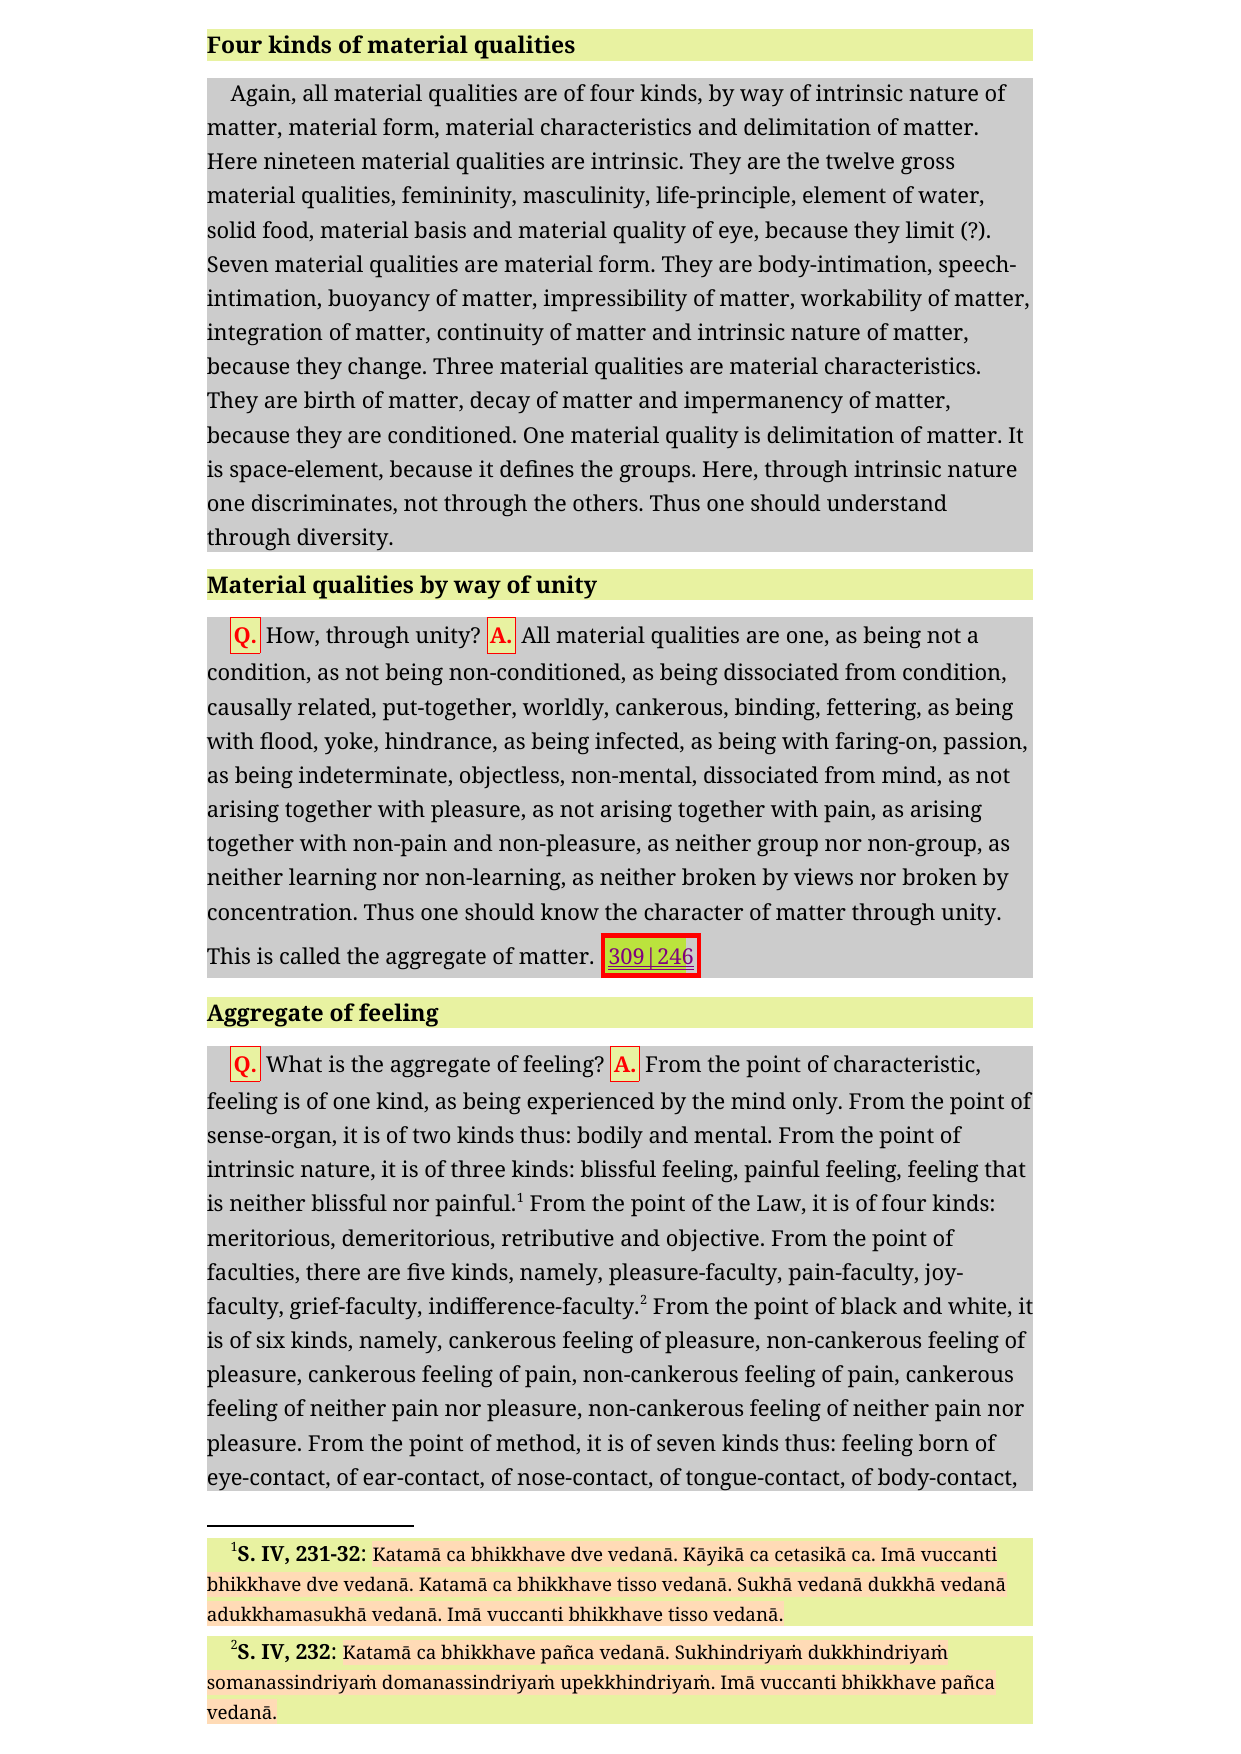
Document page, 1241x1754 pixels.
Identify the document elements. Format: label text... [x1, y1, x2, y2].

text Q. How, through unity? A. All material qualities are one, as being not a condition, as not being non-conditioned, as being dissociated from condition, causally related, put-together, worldly, cankerous, binding, fettering, as being with flood, yoke, hindrance, as being infected, as being with faring-on, passion, as being indeterminate, objectless, non-mental, dissociated from mind, as not arising together with pleasure, as not arising together with pain, as arising together with non-pain and non-pleasure, as neither group nor non-group, as neither learning nor non-learning, as neither broken by views nor broken by concentration. Thus one should know the character of matter through unity. This is called the aggregate of matter. 309|246 [207, 617, 1033, 978]
text Again, all material qualities are of four kinds, by way of intrinsic nature of matter, material form, material characteristics and delimitation of matter. Here nineteen material qualities are intrinsic. They are the twelve gross material qualities, femininity, masculinity, life-principle, element of water, solid food, material basis and material quality of eye, because they limit (?). Seven material qualities are material form. They are body-intimation, speech-intimation, buoyancy of matter, impressibility of matter, workability of matter, integration of matter, continuity of matter and intrinsic nature of matter, because they change. Three material qualities are material characteristics. They are birth of matter, decay of matter and impermanency of matter, because they are conditioned. One material quality is delimitation of matter. It is space-element, because it defines the groups. Here, through intrinsic nature one discriminates, not through the others. Thus one should understand through diversity. [207, 78, 1033, 552]
subtitle Aggregate of feeling [207, 997, 1033, 1028]
text Q. What is the aggregate of feeling? A. From the point of characteristic, feeling is of one kind, as being experienced by the mind only. From the point of sense-organ, it is of two kinds thus: bodily and mental. From the point of intrinsic nature, it is of three kinds: blissful feeling, painful feeling, feeling that is neither blissful nor painful. From the point of the Law, it is of four kinds: meritorious, demeritorious, retributive and objective. From the point of faculties, there are five kinds, namely, pleasure-faculty, pain-faculty, joy-faculty, grief-faculty, indifference-faculty. From the point of black and white, it is of six kinds, namely, cankerous feeling of pleasure, non-cankerous feeling of pleasure, cankerous feeling of pain, non-cankerous feeling of pain, cankerous feeling of neither pain nor pleasure, non-cankerous feeling of neither pain nor pleasure. From the point of method, it is of seven kinds thus: feeling born of eye-contact, of ear-contact, of nose-contact, of tongue-contact, of body-contact, [207, 1046, 1033, 1491]
subtitle Material qualities by way of unity [207, 569, 1033, 600]
text S. IV, 232: Katamā ca bhikkhave pañca vedanā. Sukhindriyaṁ dukkhindriyaṁ somanassindriyaṁ domanassindriyaṁ upekkhindriyaṁ. Imā vuccanti bhikkhave pañca vedanā. [207, 1636, 1033, 1724]
subtitle Four kinds of material qualities [207, 29, 1033, 61]
text S. IV, 231-32: Katamā ca bhikkhave dve vedanā. Kāyikā ca cetasikā ca. Imā vuccanti bhikkhave dve vedanā. Katamā ca bhikkhave tisso vedanā. Sukhā vedanā dukkhā vedanā adukkhamasukhā vedanā. Imā vuccanti bhikkhave tisso vedanā. [207, 1538, 1033, 1626]
